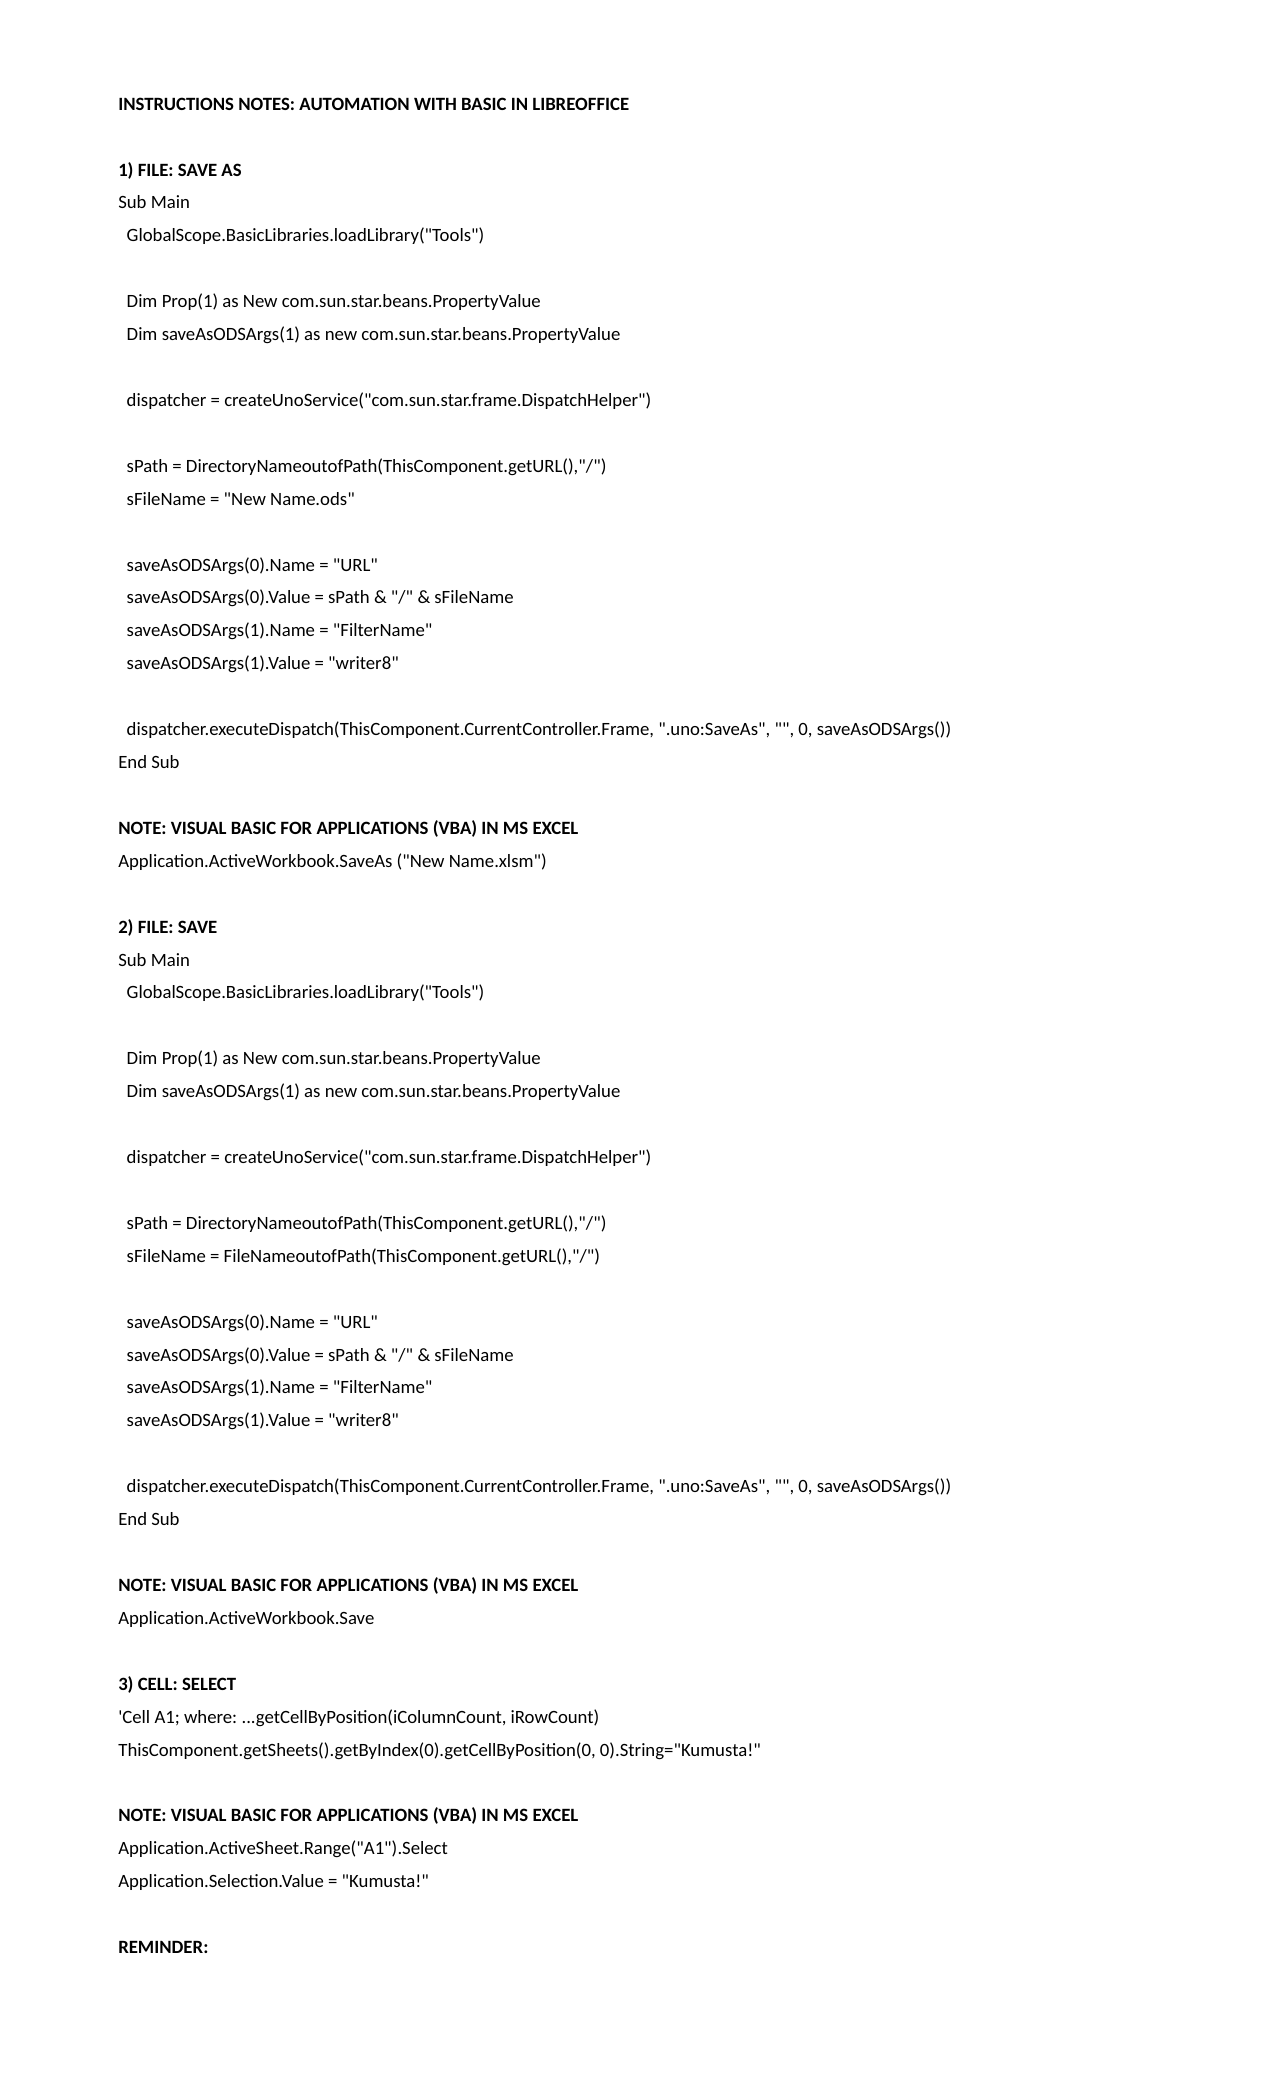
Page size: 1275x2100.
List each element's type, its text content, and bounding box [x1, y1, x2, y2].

text NOTE: VISUAL BASIC FOR APPLICATIONS (VBA) IN MS EXCEL [118, 1804, 1216, 1827]
text Sub Main [118, 191, 1216, 214]
text Dim saveAsODSArgs(1) as new com.sun.star.beans.PropertyValue [118, 1079, 1216, 1102]
text Application.ActiveWorkbook.Save [118, 1606, 1216, 1629]
text ThisComponent.getSheets().getByIndex(0).getCellByPosition(0, 0).String="Kumusta!" [118, 1738, 1216, 1761]
text End Sub [118, 1507, 1216, 1530]
text INSTRUCTIONS NOTES: AUTOMATION WITH BASIC IN LIBREOFFICE [118, 92, 1216, 115]
text saveAsODSArgs(1).Name = "FilterName" [118, 619, 1216, 642]
text saveAsODSArgs(0).Value = sPath & "/" & sFileName [118, 586, 1216, 609]
text Sub Main [118, 948, 1216, 971]
text dispatcher = createUnoService("com.sun.star.frame.DispatchHelper") [118, 1145, 1216, 1168]
text REMINDER: [118, 1935, 1216, 1958]
text sFileName = "New Name.ods" [118, 487, 1216, 510]
text GlobalScope.BasicLibraries.loadLibrary("Tools") [118, 224, 1216, 247]
text End Sub [118, 750, 1216, 773]
text dispatcher = createUnoService("com.sun.star.frame.DispatchHelper") [118, 388, 1216, 411]
text sPath = DirectoryNameoutofPath(ThisComponent.getURL(),"/") [118, 454, 1216, 477]
text GlobalScope.BasicLibraries.loadLibrary("Tools") [118, 981, 1216, 1004]
text NOTE: VISUAL BASIC FOR APPLICATIONS (VBA) IN MS EXCEL [118, 816, 1216, 839]
text 1) FILE: SAVE AS [118, 158, 1216, 181]
text saveAsODSArgs(1).Value = "writer8" [118, 652, 1216, 674]
text NOTE: VISUAL BASIC FOR APPLICATIONS (VBA) IN MS EXCEL [118, 1573, 1216, 1596]
text dispatcher.executeDispatch(ThisComponent.CurrentController.Frame, ".uno:SaveAs", "", 0, saveAsODSArgs()) [118, 717, 1216, 740]
text Application.Selection.Value = "Kumusta!" [118, 1869, 1216, 1892]
text 'Cell A1; where: ...getCellByPosition(iColumnCount, iRowCount) [118, 1705, 1216, 1728]
text dispatcher.executeDispatch(ThisComponent.CurrentController.Frame, ".uno:SaveAs", "", 0, saveAsODSArgs()) [118, 1474, 1216, 1497]
text 3) CELL: SELECT [118, 1672, 1216, 1695]
text sPath = DirectoryNameoutofPath(ThisComponent.getURL(),"/") [118, 1211, 1216, 1234]
text saveAsODSArgs(0).Value = sPath & "/" & sFileName [118, 1343, 1216, 1366]
text Dim Prop(1) as New com.sun.star.beans.PropertyValue [118, 289, 1216, 312]
text Application.ActiveSheet.Range("A1").Select [118, 1837, 1216, 1859]
text sFileName = FileNameoutofPath(ThisComponent.getURL(),"/") [118, 1244, 1216, 1267]
text saveAsODSArgs(1).Value = "writer8" [118, 1409, 1216, 1432]
text saveAsODSArgs(0).Name = "URL" [118, 553, 1216, 576]
text Dim Prop(1) as New com.sun.star.beans.PropertyValue [118, 1047, 1216, 1069]
text saveAsODSArgs(1).Name = "FilterName" [118, 1376, 1216, 1399]
text Application.ActiveWorkbook.SaveAs ("New Name.xlsm") [118, 849, 1216, 872]
text 2) FILE: SAVE [118, 915, 1216, 938]
text saveAsODSArgs(0).Name = "URL" [118, 1310, 1216, 1333]
text Dim saveAsODSArgs(1) as new com.sun.star.beans.PropertyValue [118, 322, 1216, 345]
